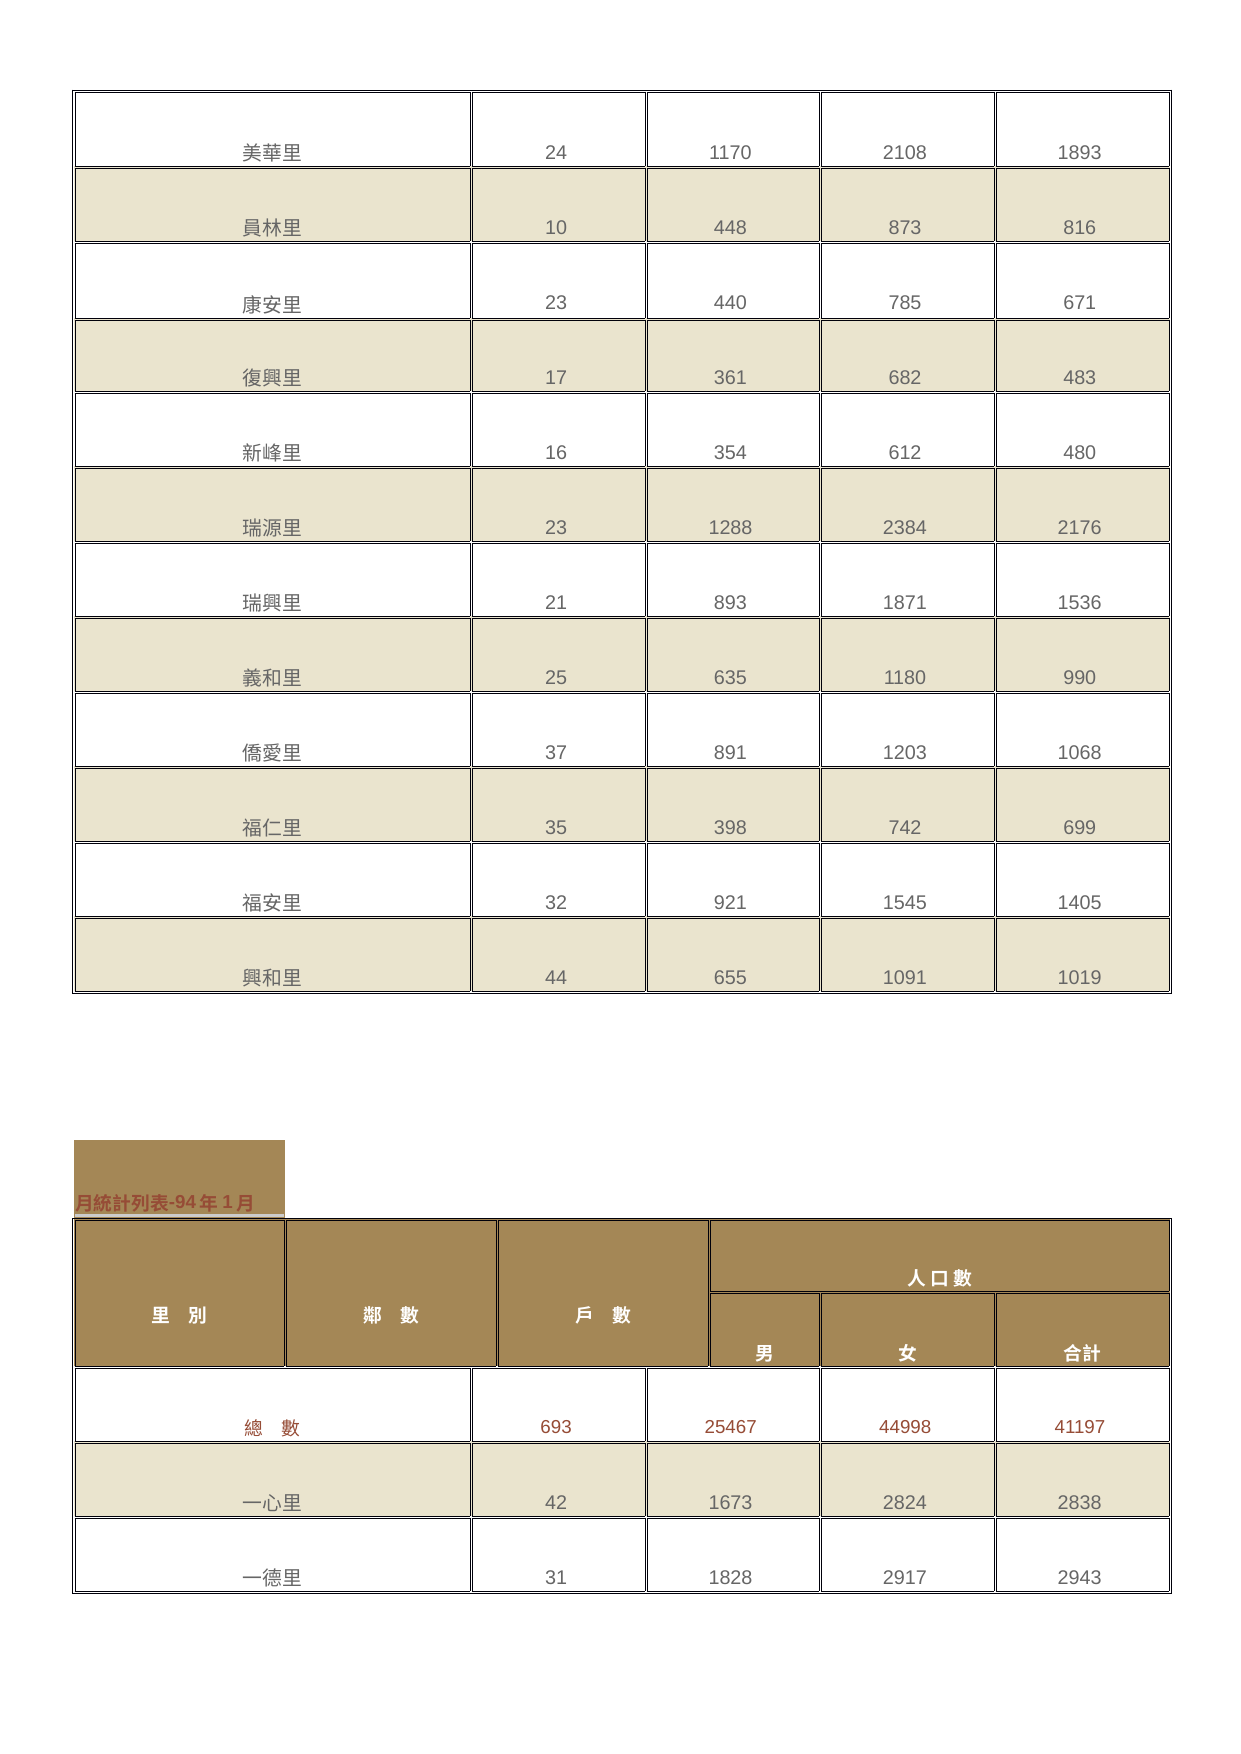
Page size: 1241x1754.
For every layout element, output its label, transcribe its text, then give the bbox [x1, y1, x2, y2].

table_cell 1203 [822, 694, 994, 766]
table_cell 361 [648, 321, 819, 391]
table_cell 1068 [997, 694, 1169, 766]
table_header 月統計列表-94年1月 [74, 1140, 285, 1218]
table_cell 戶 數 [499, 1221, 708, 1366]
table_cell 354 [648, 394, 819, 466]
table_cell 742 [822, 769, 994, 841]
table_cell 復興里 [76, 321, 470, 391]
table_cell 2824 [822, 1444, 994, 1516]
table_cell 31 [473, 1519, 645, 1591]
table_cell 682 [822, 321, 994, 391]
table_cell 25467 [648, 1369, 819, 1441]
table_cell 16 [473, 394, 645, 466]
table_cell 693 [473, 1369, 645, 1441]
table_cell 1019 [997, 919, 1169, 991]
table_cell 42 [473, 1444, 645, 1516]
table_cell 一心里 [76, 1444, 470, 1516]
table_cell 1828 [648, 1519, 819, 1591]
table_cell 785 [822, 244, 994, 318]
table_cell 1536 [997, 544, 1169, 616]
table_cell 1893 [997, 93, 1169, 166]
table_cell 921 [648, 844, 819, 916]
table_cell 24 [473, 93, 645, 166]
table_cell 2176 [997, 469, 1169, 541]
table_cell 興和里 [76, 919, 470, 991]
table_cell 2108 [822, 93, 994, 166]
table_cell 里 別 [76, 1221, 284, 1366]
table_cell 635 [648, 619, 819, 691]
table_cell 2384 [822, 469, 994, 541]
table_cell 655 [648, 919, 819, 991]
table_cell 鄰 數 [287, 1221, 496, 1366]
table_cell 25 [473, 619, 645, 691]
table_cell 1405 [997, 844, 1169, 916]
table_cell 福安里 [76, 844, 470, 916]
table_cell 一德里 [76, 1519, 470, 1591]
table_cell 483 [997, 321, 1169, 391]
table_cell 44 [473, 919, 645, 991]
table_cell 873 [822, 169, 994, 241]
table_cell 瑞源里 [76, 469, 470, 541]
table_cell 448 [648, 169, 819, 241]
table_cell 1871 [822, 544, 994, 616]
table_cell 女 [822, 1294, 994, 1366]
table_cell 1545 [822, 844, 994, 916]
table_cell 義和里 [76, 619, 470, 691]
table_cell 23 [473, 244, 645, 318]
table_cell 合計 [997, 1294, 1169, 1366]
table_cell 35 [473, 769, 645, 841]
table_cell 2943 [997, 1519, 1169, 1591]
table_cell 816 [997, 169, 1169, 241]
table_cell 440 [648, 244, 819, 318]
table_cell 1170 [648, 93, 819, 166]
table_cell 990 [997, 619, 1169, 691]
table_cell 1673 [648, 1444, 819, 1516]
table_cell 美華里 [76, 93, 470, 166]
table_cell 總 數 [76, 1369, 470, 1441]
table_cell 41197 [997, 1369, 1169, 1441]
table_cell 21 [473, 544, 645, 616]
table_cell 1288 [648, 469, 819, 541]
table_cell 37 [473, 694, 645, 766]
table_cell 23 [473, 469, 645, 541]
table_cell 32 [473, 844, 645, 916]
table_cell 893 [648, 544, 819, 616]
table_cell 1180 [822, 619, 994, 691]
table_cell 17 [473, 321, 645, 391]
table_cell 612 [822, 394, 994, 466]
table_cell 男 [711, 1294, 819, 1366]
table_cell 瑞興里 [76, 544, 470, 616]
table_cell 480 [997, 394, 1169, 466]
table_cell 398 [648, 769, 819, 841]
table_cell 10 [473, 169, 645, 241]
table_cell 1091 [822, 919, 994, 991]
table_cell 2917 [822, 1519, 994, 1591]
table_cell 2838 [997, 1444, 1169, 1516]
table_cell 人 口 數 [711, 1221, 1169, 1291]
table_cell 891 [648, 694, 819, 766]
table_cell 康安里 [76, 244, 470, 318]
table_cell 44998 [822, 1369, 994, 1441]
table_cell 699 [997, 769, 1169, 841]
table_cell 僑愛里 [76, 694, 470, 766]
table_cell 福仁里 [76, 769, 470, 841]
table_cell 671 [997, 244, 1169, 318]
table_cell 新峰里 [76, 394, 470, 466]
table_cell 員林里 [76, 169, 470, 241]
